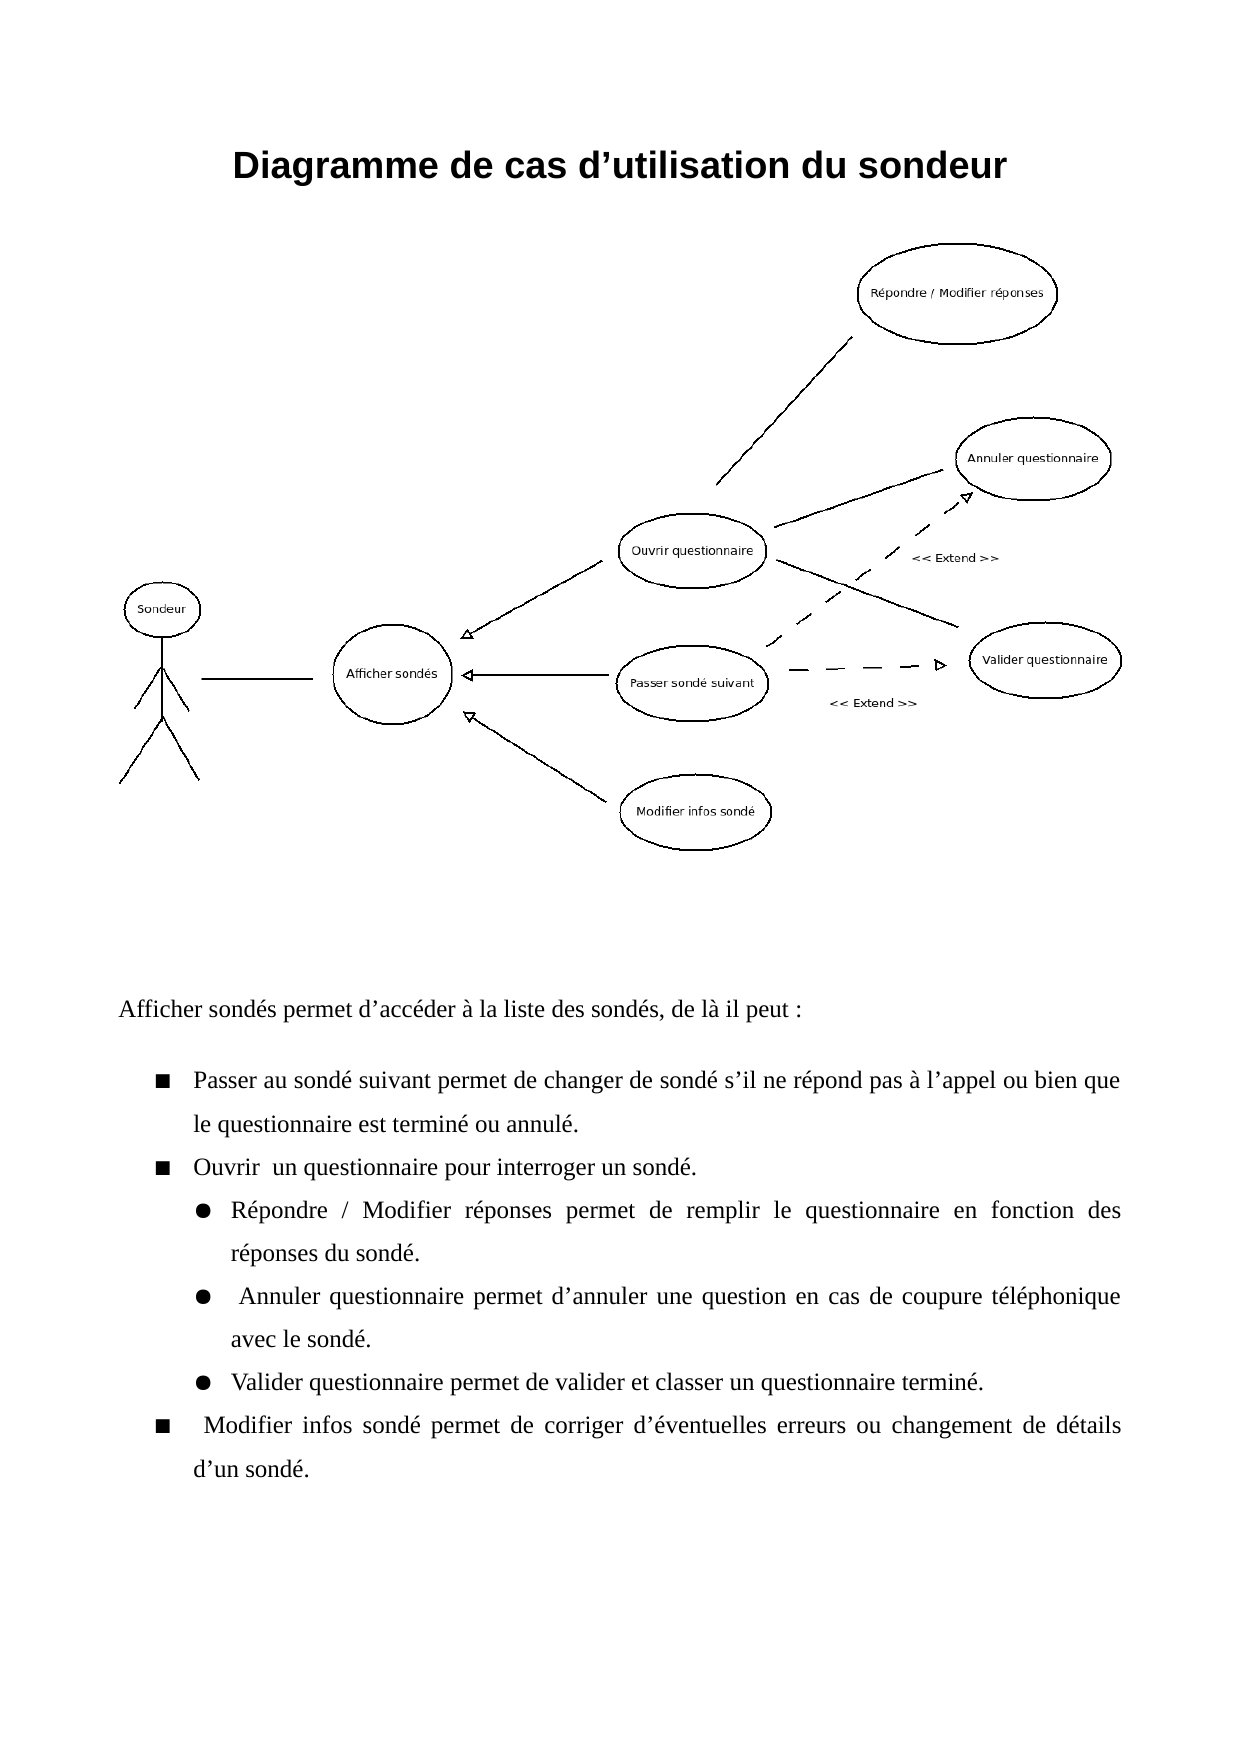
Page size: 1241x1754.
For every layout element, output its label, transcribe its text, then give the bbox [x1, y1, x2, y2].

list Annuler questionnaire permet d’annuler une question en cas de coupure téléphonique avec le sondé. [193, 1281, 1122, 1353]
picture [118, 242, 1123, 852]
list Valider questionnaire permet de valider et classer un questionnaire terminé. [193, 1367, 1122, 1396]
subtitle Diagramme de cas d’utilisation du sondeur [118, 143, 1122, 187]
text Afficher sondés permet d’accéder à la liste des sondés, de là il peut : [118, 994, 1122, 1022]
list Ouvrir un questionnaire pour interroger un sondé. [156, 1152, 1122, 1181]
list Passer au sondé suivant permet de changer de sondé s’il ne répond pas à l’appel ou bien que le questionnaire est terminé ou annulé. [156, 1066, 1122, 1137]
list Répondre / Modifier réponses permet de remplir le questionnaire en fonction des réponses du sondé. [193, 1195, 1122, 1267]
list Modifier infos sondé permet de corriger d’éventuelles erreurs ou changement de détails d’un sondé. [156, 1411, 1122, 1482]
